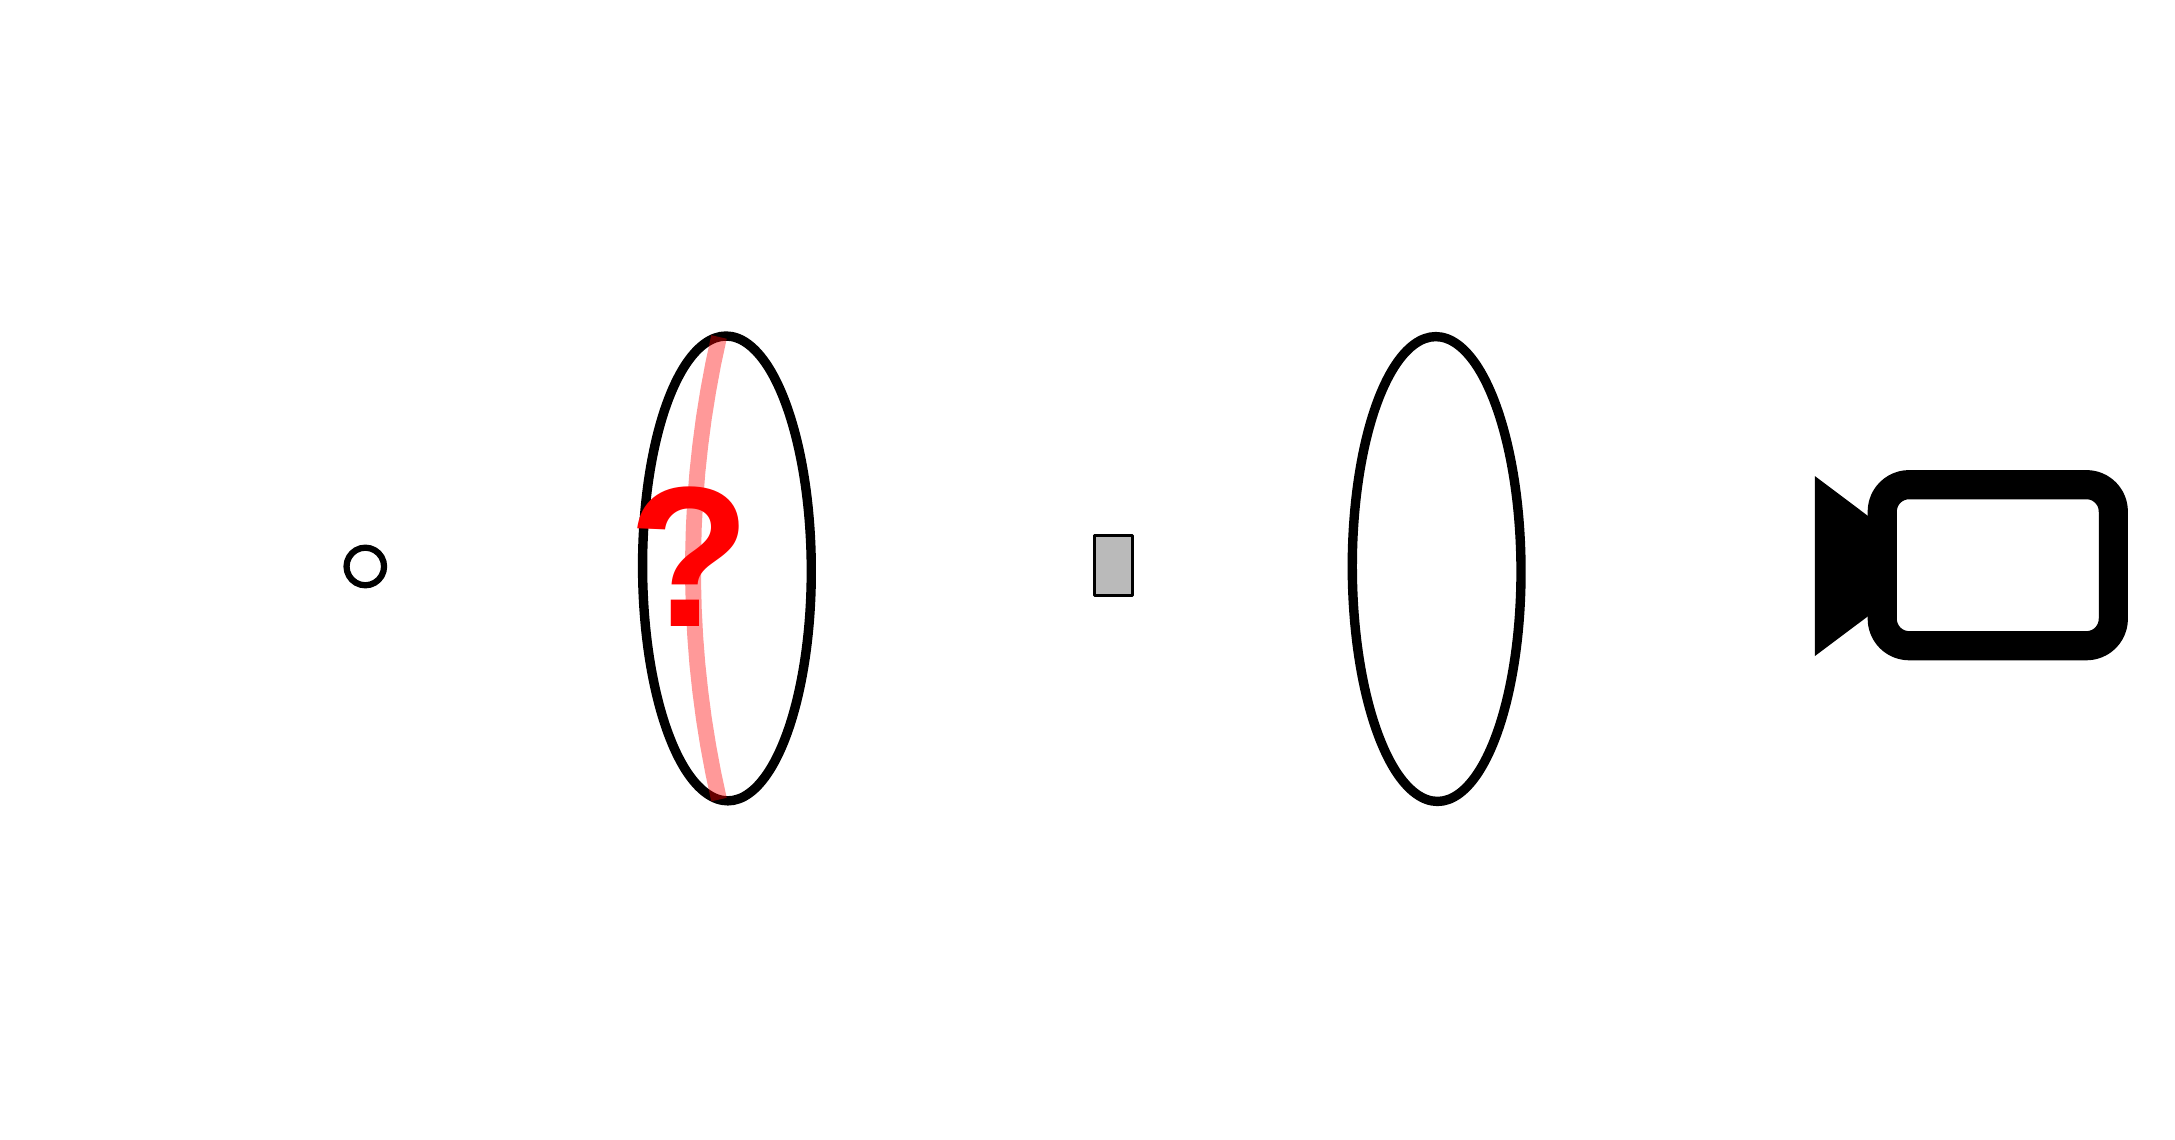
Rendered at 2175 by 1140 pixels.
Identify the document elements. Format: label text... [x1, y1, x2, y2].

text_box [1814, 476, 1875, 657]
text_box [652, 335, 812, 802]
text_box [1094, 535, 1133, 596]
text_box [1882, 484, 2114, 646]
text_box [1352, 336, 1522, 802]
text_box ? [585, 437, 796, 676]
